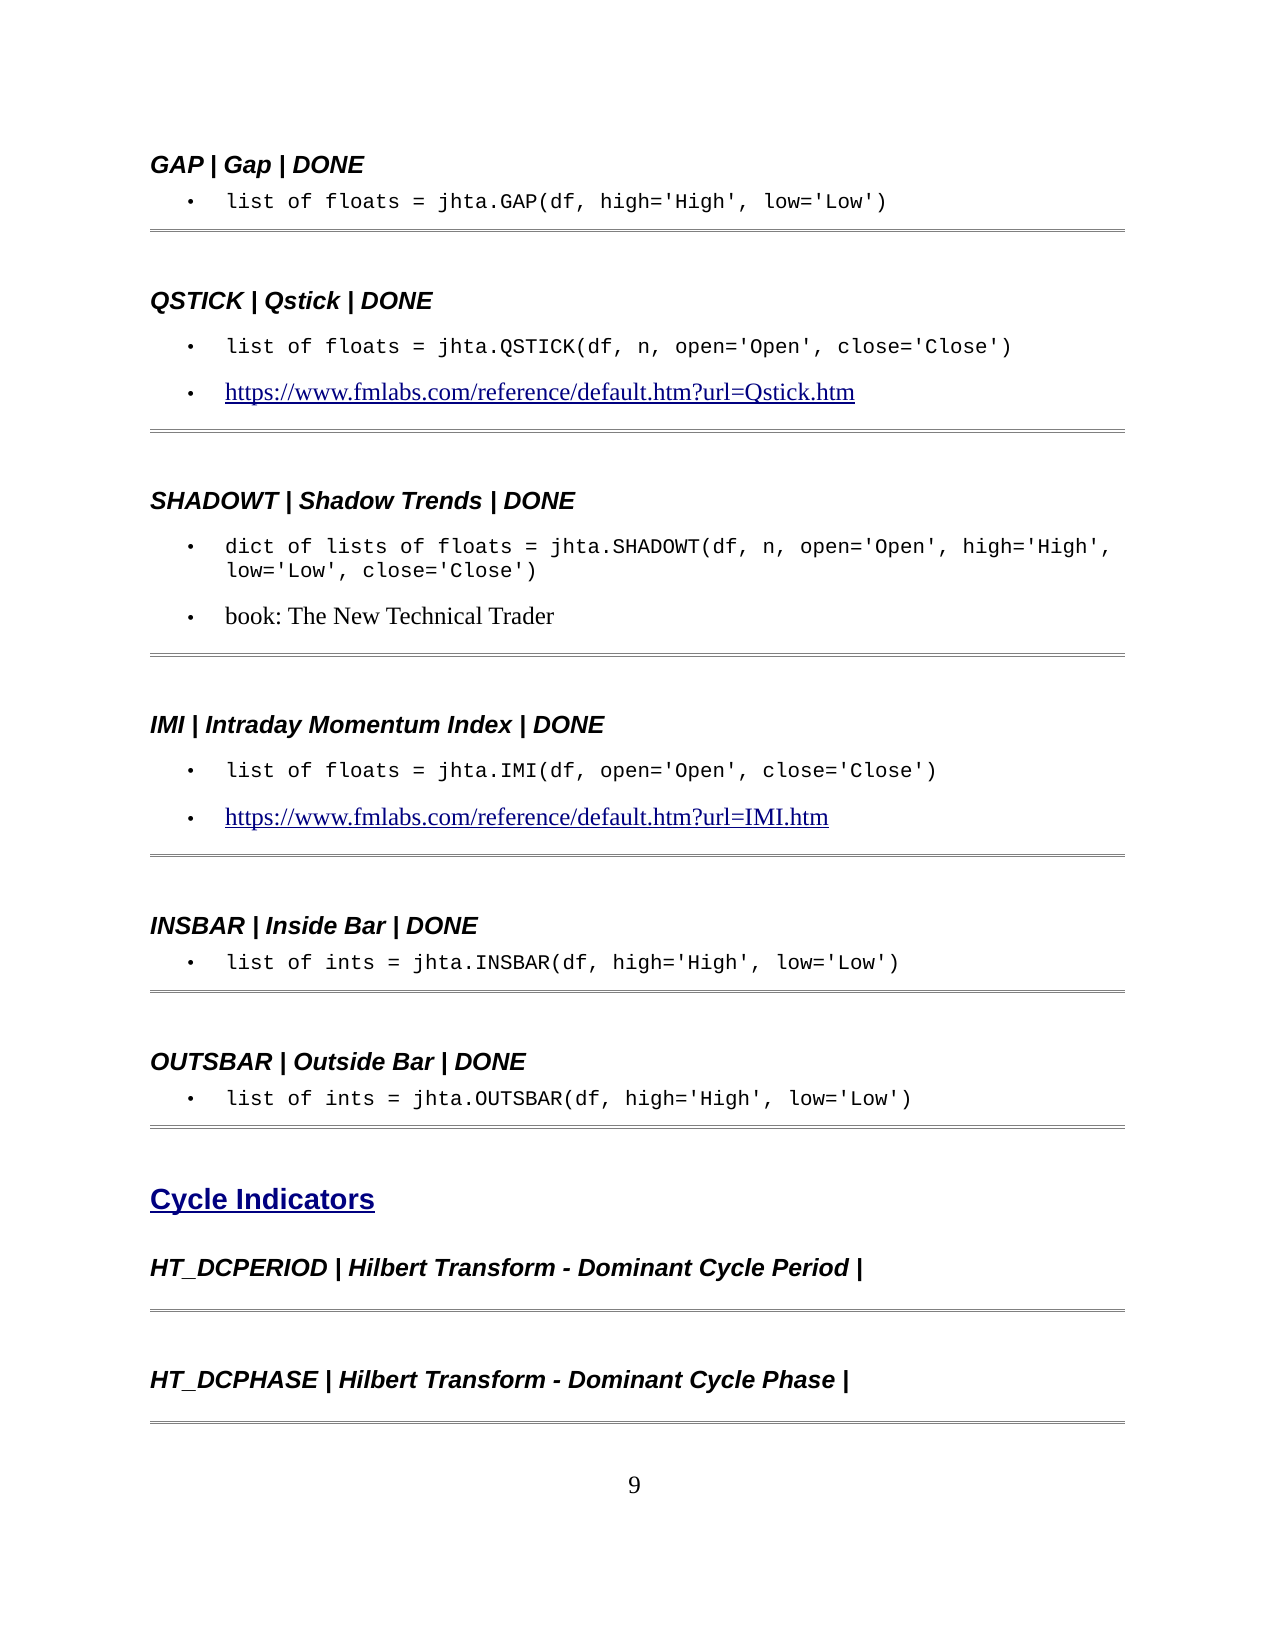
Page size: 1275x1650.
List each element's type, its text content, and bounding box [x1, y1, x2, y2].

list https://www.fmlabs.com/reference/default.htm?url=IMI.htm [187, 802, 1125, 831]
list list of floats = jhta.IMI(df, open='Open', close='Close') [187, 760, 1125, 784]
subtitle IMI | Intraday Momentum Index | DONE [150, 710, 1125, 739]
subtitle HT_DCPERIOD | Hilbert Transform - Dominant Cycle Period | [150, 1253, 1125, 1282]
list https://www.fmlabs.com/reference/default.htm?url=Qstick.htm [187, 377, 1125, 406]
list list of floats = jhta.GAP(df, high='High', low='Low') [187, 191, 1125, 215]
list book: The New Technical Trader [187, 601, 1125, 630]
list dict of lists of floats = jhta.SHADOWT(df, n, open='Open', high='High', low='Low', close='Close') [187, 536, 1125, 583]
subtitle HT_DCPHASE | Hilbert Transform - Dominant Cycle Phase | [150, 1366, 1125, 1394]
list list of ints = jhta.INSBAR(df, high='High', low='Low') [187, 952, 1125, 975]
subtitle Cycle Indicators [150, 1182, 1125, 1216]
subtitle OUTSBAR | Outside Bar | DONE [150, 1047, 1125, 1075]
list list of ints = jhta.OUTSBAR(df, high='High', low='Low') [187, 1088, 1125, 1111]
subtitle SHADOWT | Shadow Trends | DONE [150, 486, 1125, 515]
list list of floats = jhta.QSTICK(df, n, open='Open', close='Close') [187, 336, 1125, 359]
subtitle QSTICK | Qstick | DONE [150, 286, 1125, 314]
subtitle GAP | Gap | DONE [150, 150, 1125, 178]
subtitle INSBAR | Inside Bar | DONE [150, 911, 1125, 939]
